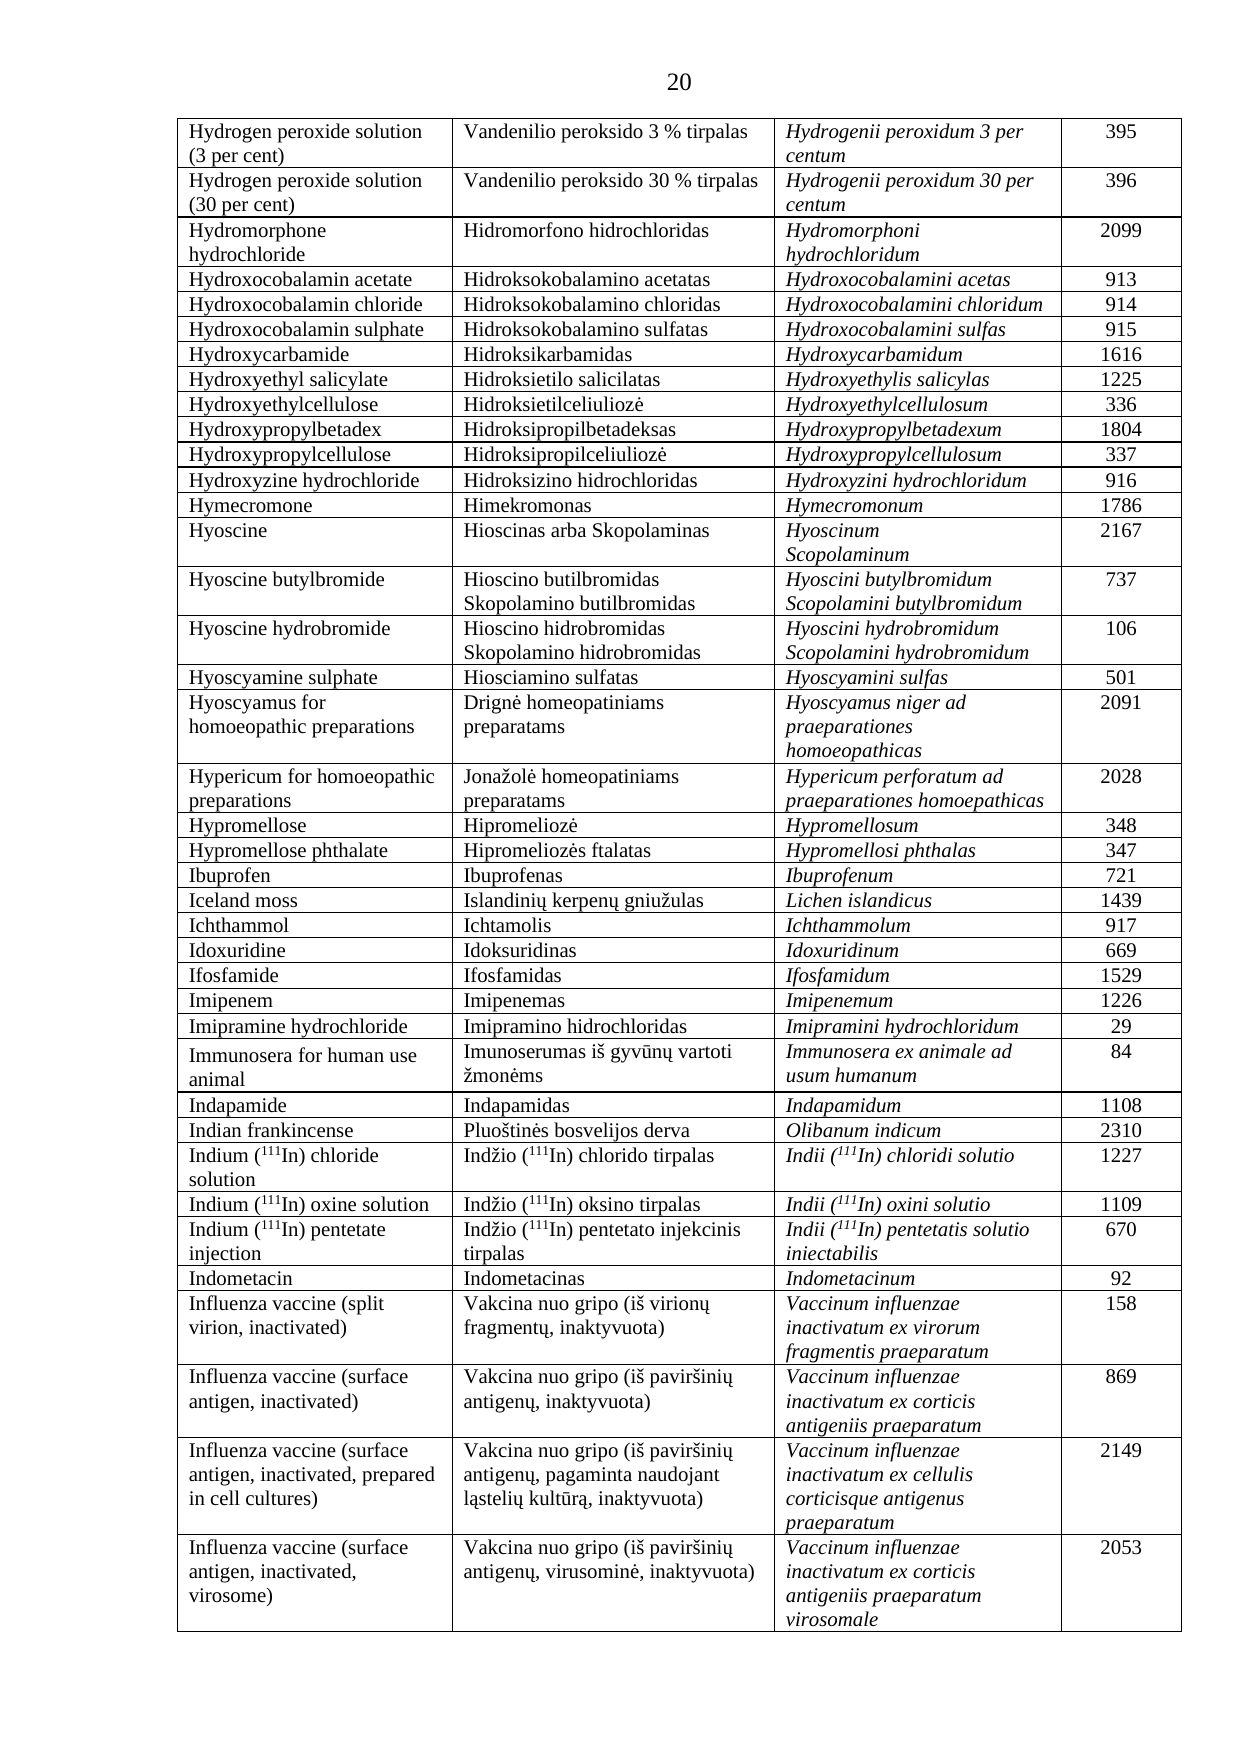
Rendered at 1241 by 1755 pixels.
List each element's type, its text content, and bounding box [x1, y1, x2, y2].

table_cell 2310 [1062, 1118, 1181, 1142]
table_cell Hypericum for homoeopathic preparations [178, 764, 452, 812]
table_cell Vaccinum influenzae inactivatum ex corticis antigeniis praeparatum [775, 1365, 1061, 1437]
table_cell 1439 [1062, 888, 1181, 912]
table_cell Ichthammolum [775, 913, 1061, 937]
table_cell Islandinių kerpenų gniužulas [453, 888, 774, 912]
table_cell 670 [1062, 1217, 1181, 1265]
table_cell Ibuprofenum [775, 863, 1061, 887]
table_cell 1804 [1062, 417, 1181, 441]
table_cell 914 [1062, 292, 1181, 316]
table_cell Hydroxocobalamin acetate [178, 267, 452, 291]
table_cell Indžio (111In) pentetato injekcinis tirpalas [453, 1217, 774, 1265]
table_cell Immunosera for human use animal [178, 1039, 452, 1091]
table_cell Ifosfamidas [453, 963, 774, 987]
table_cell Olibanum indicum [775, 1118, 1061, 1142]
table_cell Hidroksokobalamino sulfatas [453, 317, 774, 341]
table_cell Vandenilio peroksido 3 % tirpalas [453, 119, 774, 167]
table_cell Hydroxypropylcellulose [178, 443, 452, 466]
table_cell Iceland moss [178, 888, 452, 912]
table_cell 1616 [1062, 342, 1181, 366]
table_cell Hydroxocobalamini chloridum [775, 292, 1061, 316]
table_cell 158 [1062, 1291, 1181, 1363]
table_cell Vakcina nuo gripo (iš virionų fragmentų, inaktyvuota) [453, 1291, 774, 1363]
table_cell Imipenem [178, 989, 452, 1012]
table_cell Hydrogen peroxide solution (3 per cent) [178, 119, 452, 167]
table_cell Hyoscinum Scopolaminum [775, 518, 1061, 566]
table_cell 1108 [1062, 1093, 1181, 1117]
table_cell Pluoštinės bosvelijos derva [453, 1118, 774, 1142]
table_cell Hidroksokobalamino acetatas [453, 267, 774, 291]
table_cell Idoksuridinas [453, 938, 774, 962]
table_cell Imipenemum [775, 989, 1061, 1012]
table_cell Influenza vaccine (surface antigen, inactivated) [178, 1365, 452, 1437]
table_cell Indii (111In) chloridi solutio [775, 1143, 1061, 1191]
table_cell Imipramini hydrochloridum [775, 1014, 1061, 1038]
table_cell 337 [1062, 443, 1181, 466]
table_cell Hydroxypropylbetadex [178, 417, 452, 441]
table_cell Hidroksietilo salicilatas [453, 367, 774, 391]
table_cell Imipramino hidrochloridas [453, 1014, 774, 1038]
table_cell Hidroksipropilbetadeksas [453, 417, 774, 441]
table_cell Hydroxocobalamin sulphate [178, 317, 452, 341]
table_cell Hydromorphone hydrochloride [178, 218, 452, 266]
table_cell Vaccinum influenzae inactivatum ex corticis antigeniis praeparatum virosomale [775, 1535, 1061, 1631]
table_cell Hydroxypropylbetadexum [775, 417, 1061, 441]
table_cell 84 [1062, 1039, 1181, 1091]
table_cell Ichtamolis [453, 913, 774, 937]
table_cell Hypromellose [178, 813, 452, 837]
table_cell Hyoscini hydrobromidum Scopolamini hydrobromidum [775, 616, 1061, 664]
table_cell Hydroxyethylcellulosum [775, 392, 1061, 416]
table_cell 2099 [1062, 218, 1181, 266]
table_cell Vaccinum influenzae inactivatum ex virorum fragmentis praeparatum [775, 1291, 1061, 1363]
table_cell Hydroxocobalamini sulfas [775, 317, 1061, 341]
table_cell 737 [1062, 567, 1181, 615]
table_cell Vandenilio peroksido 30 % tirpalas [453, 168, 774, 216]
table_cell Hydroxyzini hydrochloridum [775, 468, 1061, 492]
table_cell Indium (111In) chloride solution [178, 1143, 452, 1191]
table_cell Hydroxypropylcellulosum [775, 443, 1061, 466]
table_cell 2167 [1062, 518, 1181, 566]
table_cell 395 [1062, 119, 1181, 167]
table_cell Vakcina nuo gripo (iš paviršinių antigenų, inaktyvuota) [453, 1365, 774, 1437]
table_cell 501 [1062, 665, 1181, 689]
table_cell Lichen islandicus [775, 888, 1061, 912]
table_cell Hidromorfono hidrochloridas [453, 218, 774, 266]
table_cell 92 [1062, 1266, 1181, 1290]
table_cell 721 [1062, 863, 1181, 887]
table_cell Indian frankincense [178, 1118, 452, 1142]
table_cell Hyoscini butylbromidum Scopolamini butylbromidum [775, 567, 1061, 615]
table_cell Hydromorphoni hydrochloridum [775, 218, 1061, 266]
table_cell Drignė homeopatiniams preparatams [453, 690, 774, 762]
table_cell Imunoserumas iš gyvūnų vartoti žmonėms [453, 1039, 774, 1091]
table_cell Hydroxycarbamide [178, 342, 452, 366]
table_cell 669 [1062, 938, 1181, 962]
table_cell Influenza vaccine (surface antigen, inactivated, prepared in cell cultures) [178, 1438, 452, 1534]
table_cell Hydroxyethylis salicylas [775, 367, 1061, 391]
table_cell Hyoscine butylbromide [178, 567, 452, 615]
table_cell Hipromeliozė [453, 813, 774, 837]
table_cell Indžio (111In) oksino tirpalas [453, 1192, 774, 1216]
table_cell 869 [1062, 1365, 1181, 1437]
table_cell Indžio (111In) chlorido tirpalas [453, 1143, 774, 1191]
table_cell 917 [1062, 913, 1181, 937]
table_cell Indii (111In) oxini solutio [775, 1192, 1061, 1216]
table_cell Hyoscyamini sulfas [775, 665, 1061, 689]
table_cell Hyoscine [178, 518, 452, 566]
table_cell Ifosfamidum [775, 963, 1061, 987]
table_cell Hioscino hidrobromidas Skopolamino hidrobromidas [453, 616, 774, 664]
table_cell 1225 [1062, 367, 1181, 391]
table_cell Hypromellosum [775, 813, 1061, 837]
table_cell Hyoscyamine sulphate [178, 665, 452, 689]
table_cell Hiosciamino sulfatas [453, 665, 774, 689]
table_cell Hyoscyamus niger ad praeparationes homoeopathicas [775, 690, 1061, 762]
table_cell 1786 [1062, 493, 1181, 517]
table_cell Hydrogenii peroxidum 30 per centum [775, 168, 1061, 216]
table_cell Hydroxocobalamini acetas [775, 267, 1061, 291]
table_cell Indometacinas [453, 1266, 774, 1290]
table_cell 2149 [1062, 1438, 1181, 1534]
table_cell Imipenemas [453, 989, 774, 1012]
table_cell Hydroxyzine hydrochloride [178, 468, 452, 492]
table_cell Hymecromonum [775, 493, 1061, 517]
table_cell 915 [1062, 317, 1181, 341]
table_cell Indium (111In) pentetate injection [178, 1217, 452, 1265]
table_cell Hydroxycarbamidum [775, 342, 1061, 366]
table_cell 916 [1062, 468, 1181, 492]
table_cell 1226 [1062, 989, 1181, 1012]
table_cell Hidroksizino hidrochloridas [453, 468, 774, 492]
table_cell Vaccinum influenzae inactivatum ex cellulis corticisque antigenus praeparatum [775, 1438, 1061, 1534]
table_cell Influenza vaccine (split virion, inactivated) [178, 1291, 452, 1363]
table_cell Immunosera ex animale ad usum humanum [775, 1039, 1061, 1091]
table_cell Indapamidum [775, 1093, 1061, 1117]
table_cell Indium (111In) oxine solution [178, 1192, 452, 1216]
table_cell Hydroxyethyl salicylate [178, 367, 452, 391]
table_cell 2028 [1062, 764, 1181, 812]
table_cell Hydroxyethylcellulose [178, 392, 452, 416]
table_cell Indapamidas [453, 1093, 774, 1117]
table_cell Idoxuridinum [775, 938, 1061, 962]
table_cell 1227 [1062, 1143, 1181, 1191]
table_cell Idoxuridine [178, 938, 452, 962]
table_cell Hydroxocobalamin chloride [178, 292, 452, 316]
table_cell Hioscinas arba Skopolaminas [453, 518, 774, 566]
table_cell 29 [1062, 1014, 1181, 1038]
table_cell Hyoscyamus for homoeopathic preparations [178, 690, 452, 762]
table_cell Vakcina nuo gripo (iš paviršinių antigenų, pagaminta naudojant ląstelių kultūrą, inaktyvuota) [453, 1438, 774, 1534]
table_cell 2053 [1062, 1535, 1181, 1631]
table_cell 336 [1062, 392, 1181, 416]
table_cell Ibuprofen [178, 863, 452, 887]
table_cell Indii (111In) pentetatis solutio iniectabilis [775, 1217, 1061, 1265]
table_cell 396 [1062, 168, 1181, 216]
table_cell Hipromeliozės ftalatas [453, 838, 774, 862]
table_cell 1109 [1062, 1192, 1181, 1216]
table_cell Hidroksikarbamidas [453, 342, 774, 366]
table_cell Ifosfamide [178, 963, 452, 987]
table_cell 347 [1062, 838, 1181, 862]
table_cell Hypromellose phthalate [178, 838, 452, 862]
table_cell Himekromonas [453, 493, 774, 517]
table_cell 106 [1062, 616, 1181, 664]
table_cell Jonažolė homeopatiniams preparatams [453, 764, 774, 812]
table_cell Hyoscine hydrobromide [178, 616, 452, 664]
table_cell Ibuprofenas [453, 863, 774, 887]
table_cell Hidroksipropilceliuliozė [453, 443, 774, 466]
table_cell Hypromellosi phthalas [775, 838, 1061, 862]
table_cell Hidroksietilceliuliozė [453, 392, 774, 416]
table_cell Indometacin [178, 1266, 452, 1290]
table_cell 1529 [1062, 963, 1181, 987]
table_cell Hioscino butilbromidas Skopolamino butilbromidas [453, 567, 774, 615]
table_cell Vakcina nuo gripo (iš paviršinių antigenų, virusominė, inaktyvuota) [453, 1535, 774, 1631]
table_cell Hypericum perforatum ad praeparationes homoepathicas [775, 764, 1061, 812]
table_cell Ichthammol [178, 913, 452, 937]
table_cell 348 [1062, 813, 1181, 837]
table_cell Influenza vaccine (surface antigen, inactivated, virosome) [178, 1535, 452, 1631]
table_cell Hydrogenii peroxidum 3 per centum [775, 119, 1061, 167]
table_cell Hidroksokobalamino chloridas [453, 292, 774, 316]
table_cell Indapamide [178, 1093, 452, 1117]
table_cell 913 [1062, 267, 1181, 291]
table_cell Indometacinum [775, 1266, 1061, 1290]
table_cell Hymecromone [178, 493, 452, 517]
table_cell Hydrogen peroxide solution (30 per cent) [178, 168, 452, 216]
table_cell Imipramine hydrochloride [178, 1014, 452, 1038]
table_cell 2091 [1062, 690, 1181, 762]
